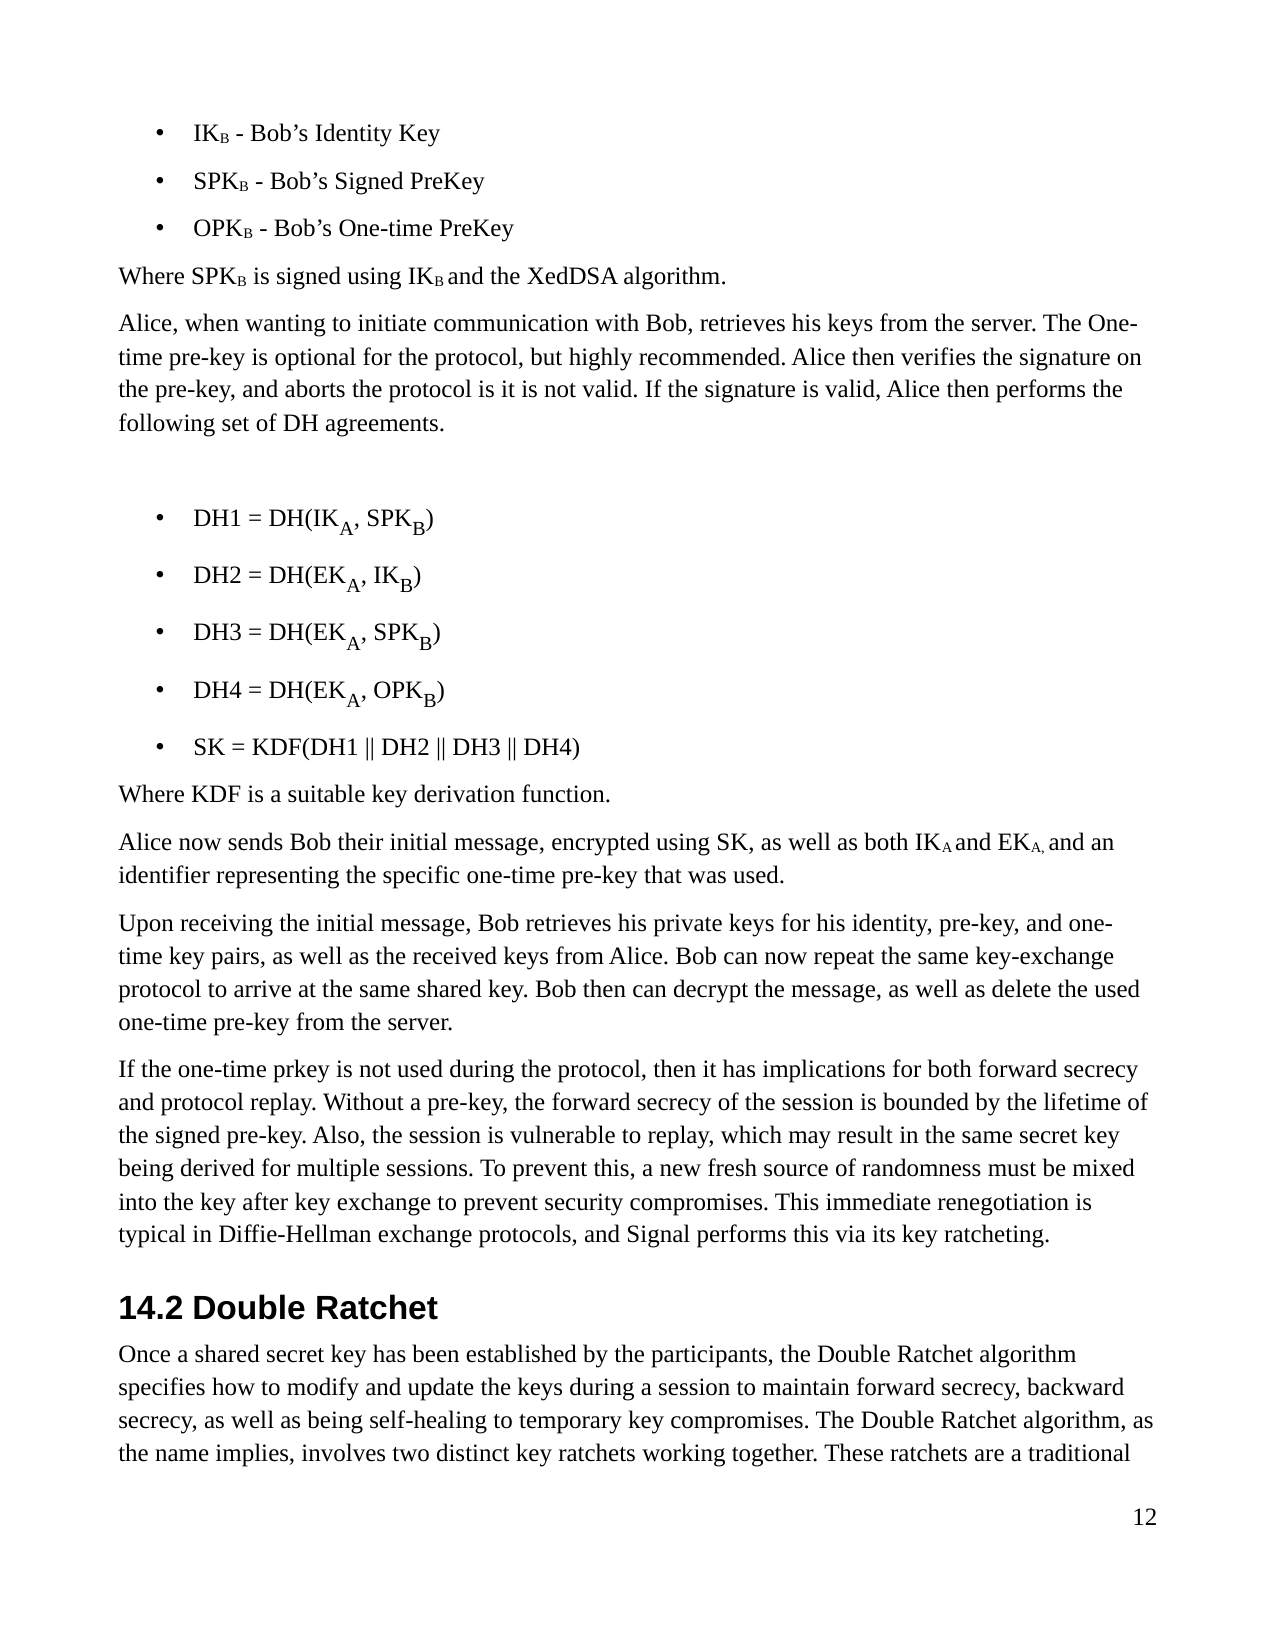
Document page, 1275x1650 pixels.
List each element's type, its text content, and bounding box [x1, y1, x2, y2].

text If the one-time prkey is not used during the protocol, then it has implications for both forward secrecy and protocol replay. Without a pre-key, the forward secrecy of the session is bounded by the lifetime of the signed pre-key. Also, the session is vulnerable to replay, which may result in the same secret key being derived for multiple sessions. To prevent this, a new fresh source of randomness must be mixed into the key after key exchange to prevent security compromises. This immediate renegotiation is typical in Diffie-Hellman exchange protocols, and Signal performs this via its key ratcheting. [118, 1054, 1157, 1248]
text Alice now sends Bob their initial message, encrypted using SK, as well as both IKA and EKA, and an identifier representing the specific one-time pre-key that was used. [118, 827, 1157, 889]
list SPKB - Bob’s Signed PreKey [156, 166, 1157, 194]
text Where KDF is a suitable key derivation function. [118, 779, 1157, 808]
list DH1 = DH(IKA, SPKB) [156, 503, 1157, 540]
text Alice, when wanting to initiate communication with Bob, retrieves his keys from the server. The One-time pre-key is optional for the protocol, but highly recommended. Alice then verifies the signature on the pre-key, and aborts the protocol is it is not valid. If the signature is valid, Alice then performs the following set of DH agreements. [118, 308, 1157, 436]
list DH2 = DH(EKA, IKB) [156, 560, 1157, 597]
text Upon receiving the initial message, Bob retrieves his private keys for his identity, pre-key, and one-time key pairs, as well as the received keys from Alice. Bob can now repeat the same key-exchange protocol to arrive at the same shared key. Bob then can decrypt the message, as well as delete the used one-time pre-key from the server. [118, 908, 1157, 1036]
list SK = KDF(DH1 || DH2 || DH3 || DH4) [156, 732, 1157, 761]
text Once a shared secret key has been established by the participants, the Double Ratchet algorithm specifies how to modify and update the keys during a session to maintain forward secrecy, backward secrecy, as well as being self-healing to temporary key compromises. The Double Ratchet algorithm, as the name implies, involves two distinct key ratchets working together. These ratchets are a traditional [118, 1339, 1157, 1467]
list DH4 = DH(EKA, OPKB) [156, 675, 1157, 712]
list IKB - Bob’s Identity Key [156, 118, 1157, 147]
text Where SPKB is signed using IKB and the XedDSA algorithm. [118, 261, 1157, 290]
list DH3 = DH(EKA, SPKB) [156, 617, 1157, 654]
list OPKB - Bob’s One-time PreKey [156, 213, 1157, 242]
subtitle Double Ratchet [118, 1288, 1157, 1327]
